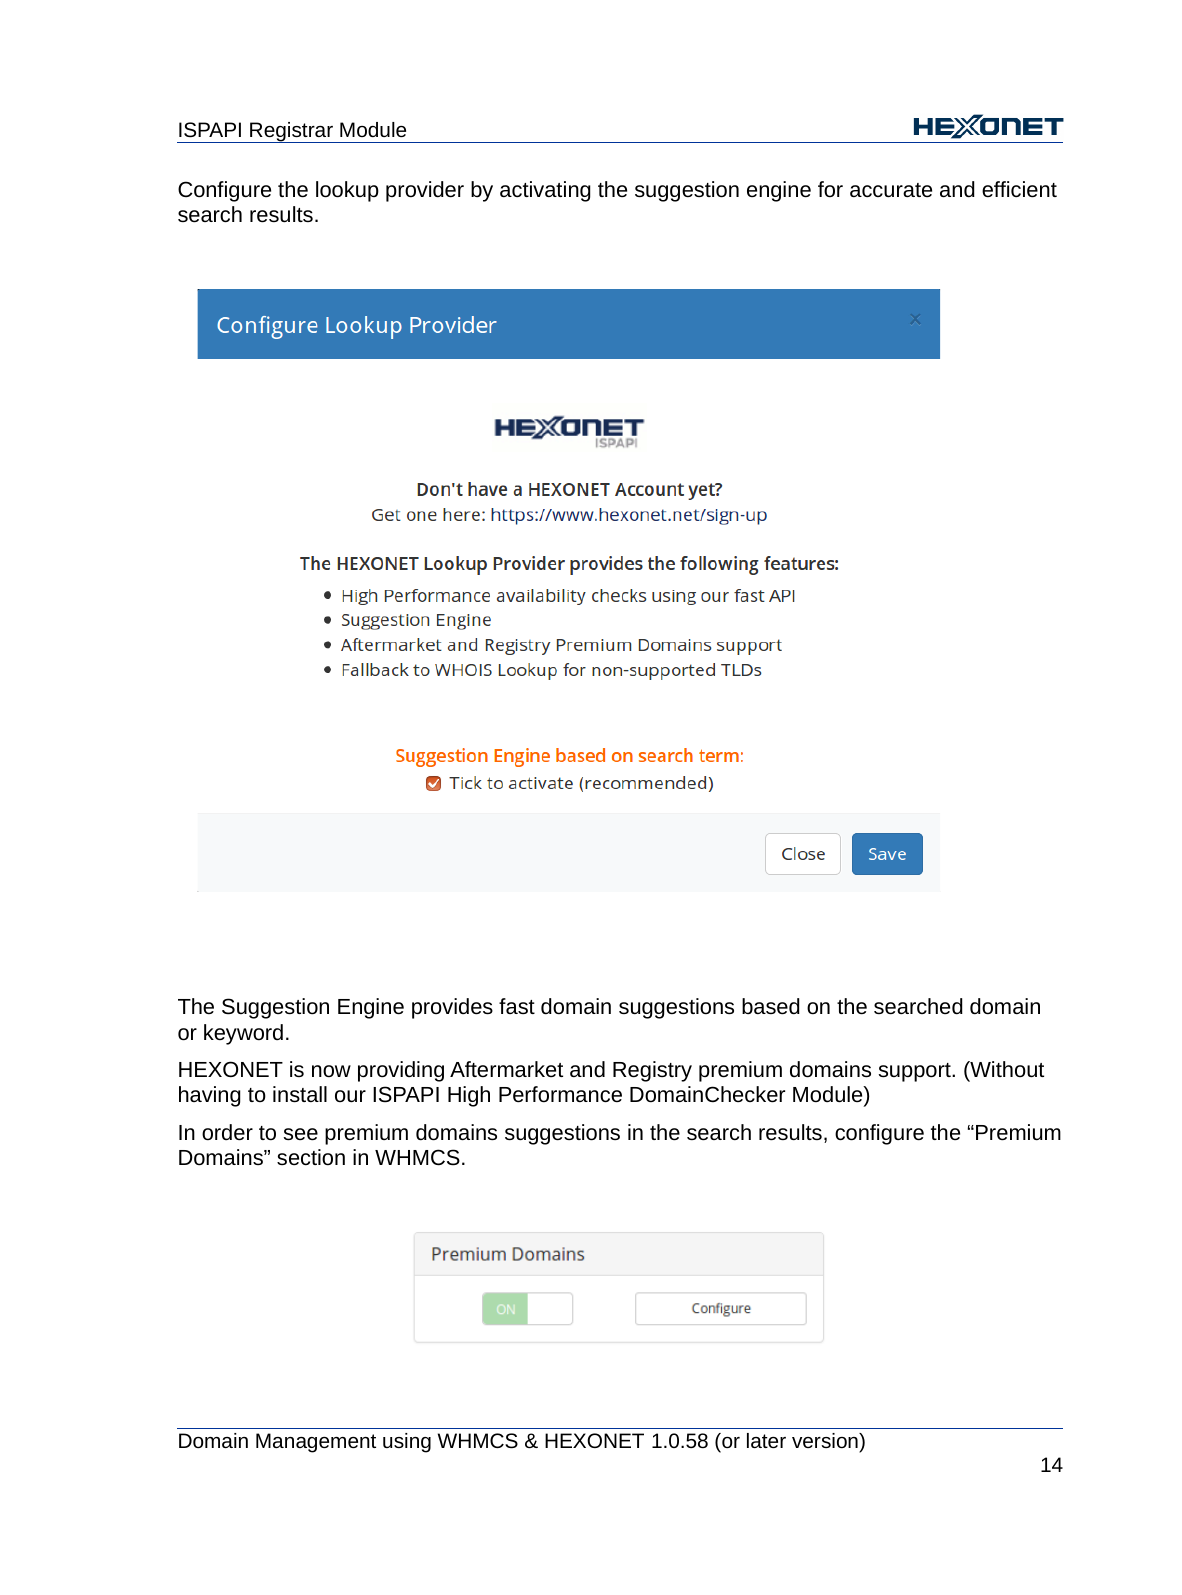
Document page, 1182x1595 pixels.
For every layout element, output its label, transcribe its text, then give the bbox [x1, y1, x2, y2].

picture [912, 113, 1065, 140]
text The Suggestion Engine provides fast domain suggestions based on the searched domain or keyword. [177, 994, 1063, 1044]
text In order to see premium domains suggestions in the search results, configure the “Premium Domains” section in WHMCS. [177, 1120, 1063, 1170]
text Configure the lookup provider by activating the suggestion engine for accurate and efficient search results. [177, 177, 1063, 227]
picture [405, 1220, 835, 1356]
text HEXONET is now providing Aftermarket and Registry premium domains support. (Without having to install our ISPAPI High Performance DomainChecker Module) [177, 1057, 1063, 1107]
picture [197, 289, 941, 892]
